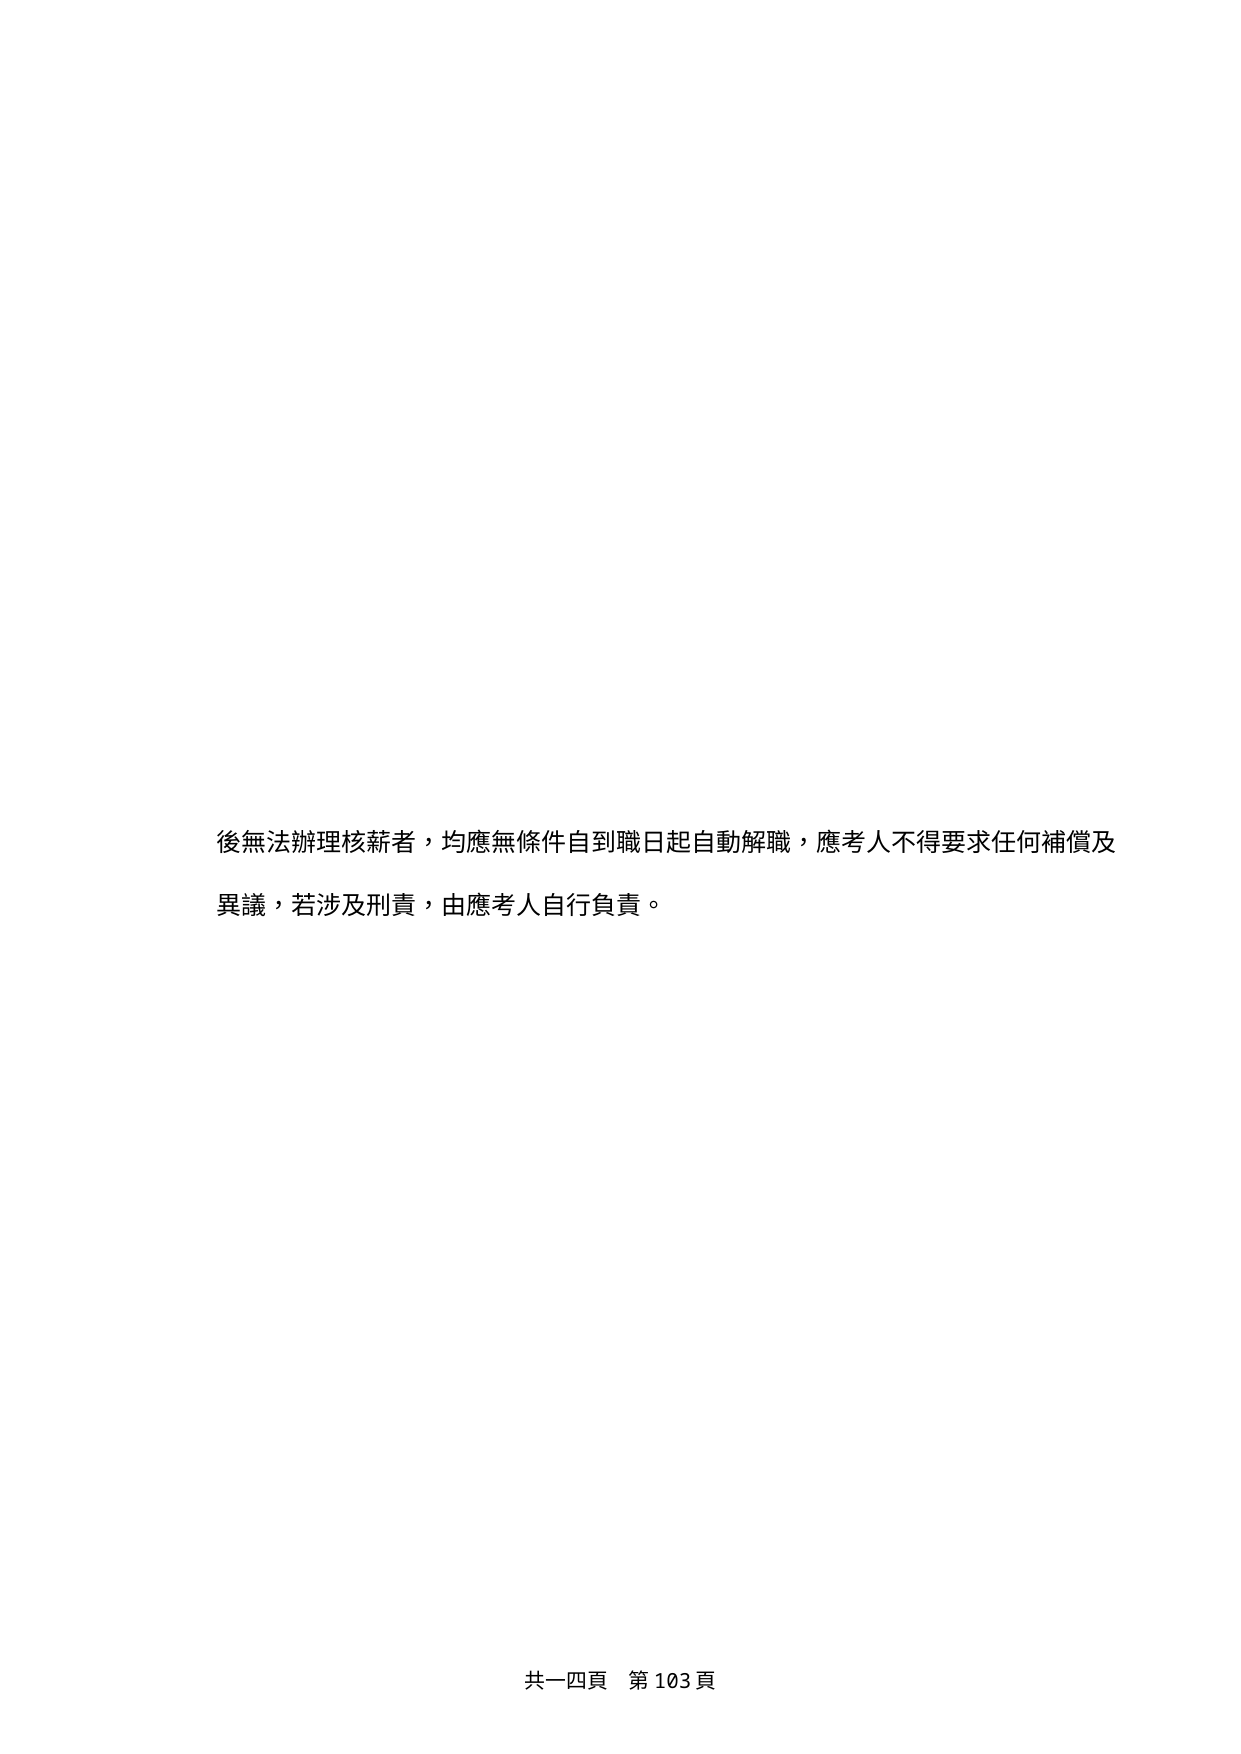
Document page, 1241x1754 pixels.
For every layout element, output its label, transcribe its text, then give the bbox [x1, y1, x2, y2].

text 後無法辦理核薪者，均應無條件自到職日起自動解職，應考人不得要求任何補償及異議，若涉及刑責，由應考人自行負責。 [141, 799, 1122, 924]
